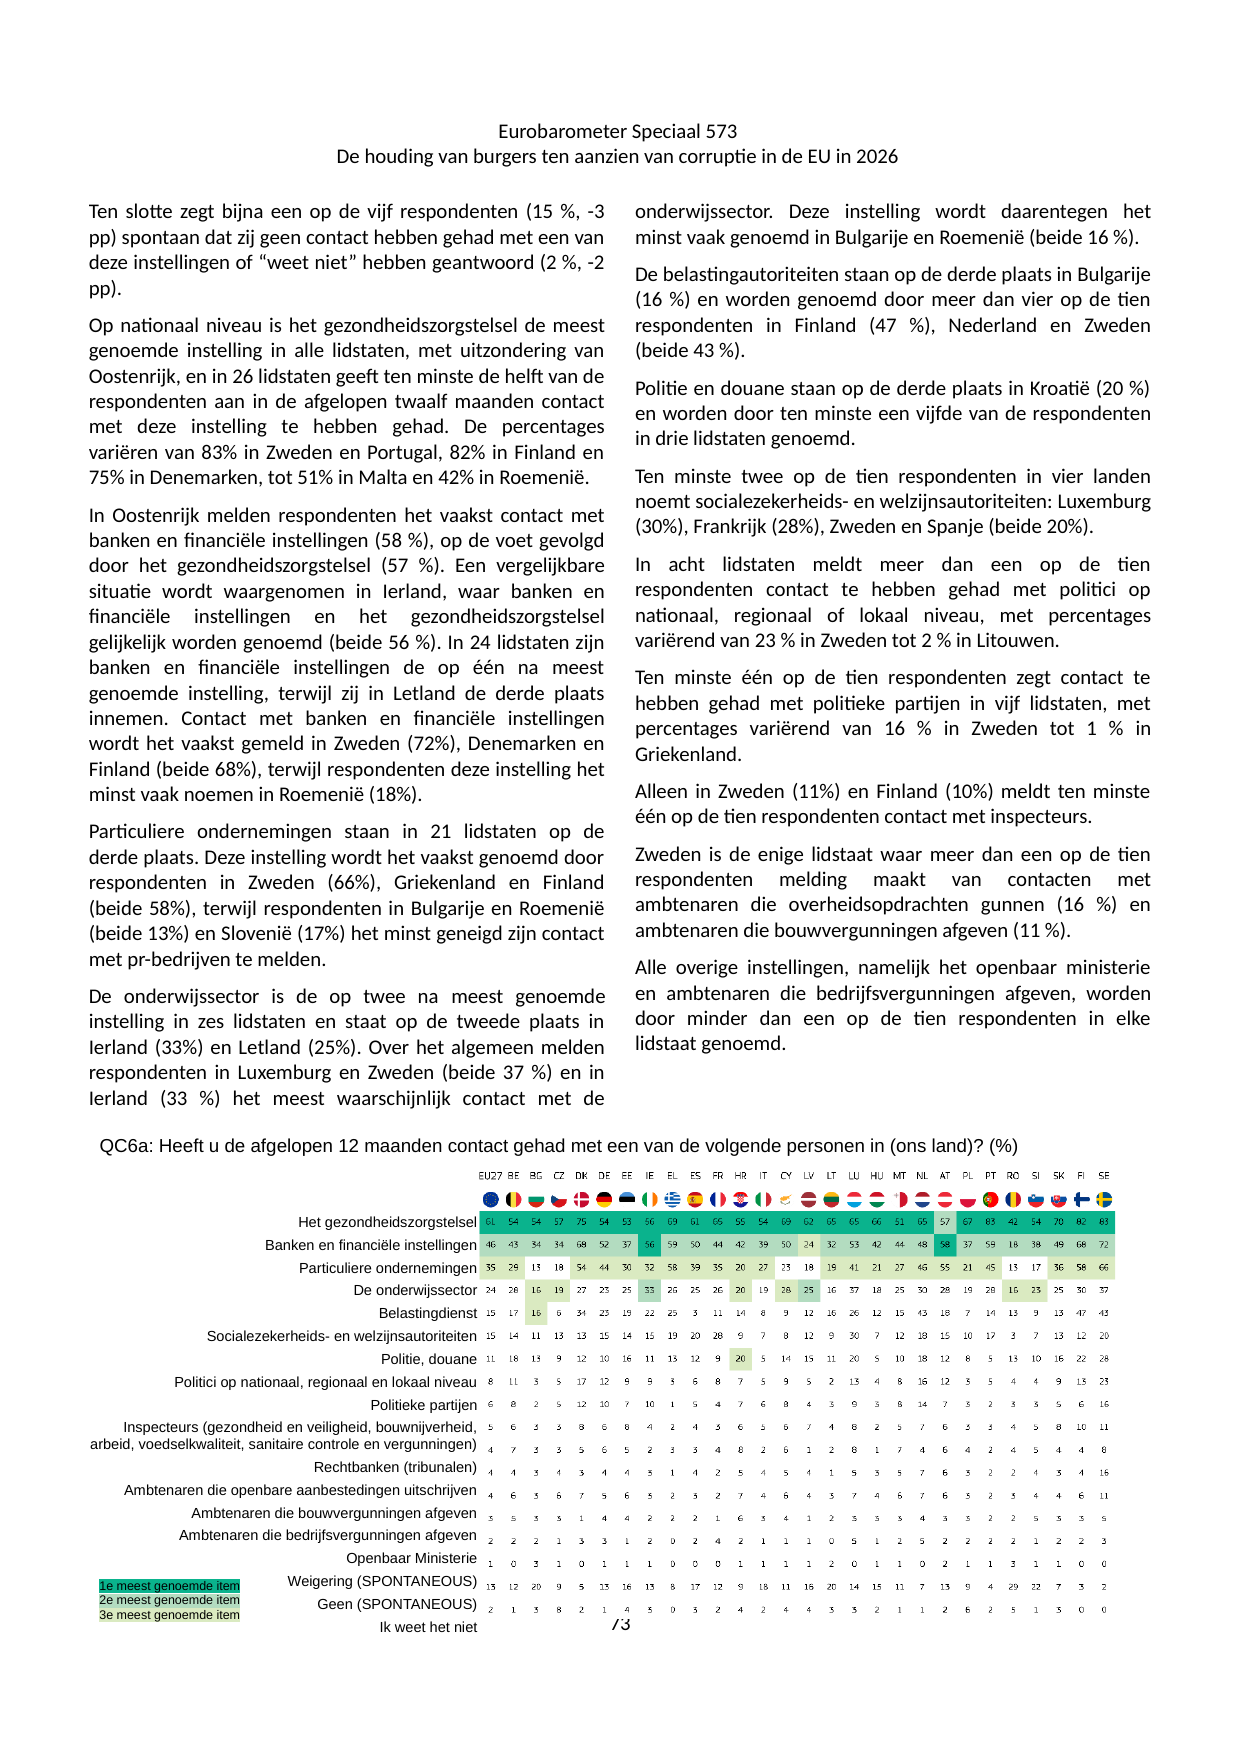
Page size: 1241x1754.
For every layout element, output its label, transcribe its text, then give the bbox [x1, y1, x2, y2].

text Ten slotte zegt bijna een op de vijf respondenten (15 %, -3 pp) spontaan dat zij geen contact hebben gehad met een van deze instellingen of “weet niet” hebben geantwoord (2 %, -2 pp). [88, 198, 605, 300]
text Alle overige instellingen, namelijk het openbaar ministerie en ambtenaren die bedrijfsvergunningen afgeven, worden door minder dan een op de tien respondenten in elke lidstaat genoemd. [635, 954, 1152, 1056]
text Ten minste één op de tien respondenten zegt contact te hebben gehad met politieke partijen in vijf lidstaten, met percentages variërend van 16 % in Zweden tot 1 % in Griekenland. [635, 664, 1152, 766]
text In acht lidstaten meldt meer dan een op de tien respondenten contact te hebben gehad met politici op nationaal, regionaal of lokaal niveau, met percentages variërend van 23 % in Zweden tot 2 % in Litouwen. [635, 551, 1152, 653]
text Op nationaal niveau is het gezondheidszorgstelsel de meest genoemde instelling in alle lidstaten, met uitzondering van Oostenrijk, en in 26 lidstaten geeft ten minste de helft van de respondenten aan in de afgelopen twaalf maanden contact met deze instelling te hebben gehad. De percentages variëren van 83% in Zweden en Portugal, 82% in Finland en 75% in Denemarken, tot 51% in Malta en 42% in Roemenië. [88, 312, 605, 490]
text De onderwijssector is de op twee na meest genoemde instelling in zes lidstaten en staat op de tweede plaats in Ierland (33%) en Letland (25%). Over het algemeen melden respondenten in Luxemburg en Zweden (beide 37 %) en in Ierland (33 %) het meest waarschijnlijk contact met de [88, 983, 605, 1110]
text Ten minste twee op de tien respondenten in vier landen noemt socialezekerheids- en welzijnsautoriteiten: Luxemburg (30%), Frankrijk (28%), Zweden en Spanje (beide 20%). [635, 463, 1152, 539]
picture [475, 1163, 1119, 1619]
text Zweden is de enige lidstaat waar meer dan een op de tien respondenten melding maakt van contacten met ambtenaren die overheidsopdrachten gunnen (16 %) en ambtenaren die bouwvergunningen afgeven (11 %). [635, 841, 1152, 942]
text De belastingautoriteiten staan op de derde plaats in Bulgarije (16 %) en worden genoemd door meer dan vier op de tien respondenten in Finland (47 %), Nederland en Zweden (beide 43 %). [635, 261, 1152, 363]
text Alleen in Zweden (11%) en Finland (10%) meldt ten minste één op de tien respondenten contact met inspecteurs. [635, 778, 1152, 829]
text Particuliere ondernemingen staan in 21 lidstaten op de derde plaats. Deze instelling wordt het vaakst genoemd door respondenten in Zweden (66%), Griekenland en Finland (beide 58%), terwijl respondenten in Bulgarije en Roemenië (beide 13%) en Slovenië (17%) het minst geneigd zijn contact met pr-bedrijven te melden. [88, 819, 605, 971]
text Politie en douane staan op de derde plaats in Kroatië (20 %) en worden door ten minste een vijfde van de respondenten in drie lidstaten genoemd. [635, 375, 1152, 451]
text onderwijssector. Deze instelling wordt daarentegen het minst vaak genoemd in Bulgarije en Roemenië (beide 16 %). [635, 198, 1152, 249]
text In Oostenrijk melden respondenten het vaakst contact met banken en financiële instellingen (58 %), op de voet gevolgd door het gezondheidszorgstelsel (57 %). Een vergelijkbare situatie wordt waargenomen in Ierland, waar banken en financiële instellingen en het gezondheidszorgstelsel gelijkelijk worden genoemd (beide 56 %). In 24 lidstaten zijn banken en financiële instellingen de op één na meest genoemde instelling, terwijl zij in Letland de derde plaats innemen. Contact met banken en financiële instellingen wordt het vaakst gemeld in Zweden (72%), Denemarken en Finland (beide 68%), terwijl respondenten deze instelling het minst vaak noemen in Roemenië (18%). [88, 502, 605, 807]
